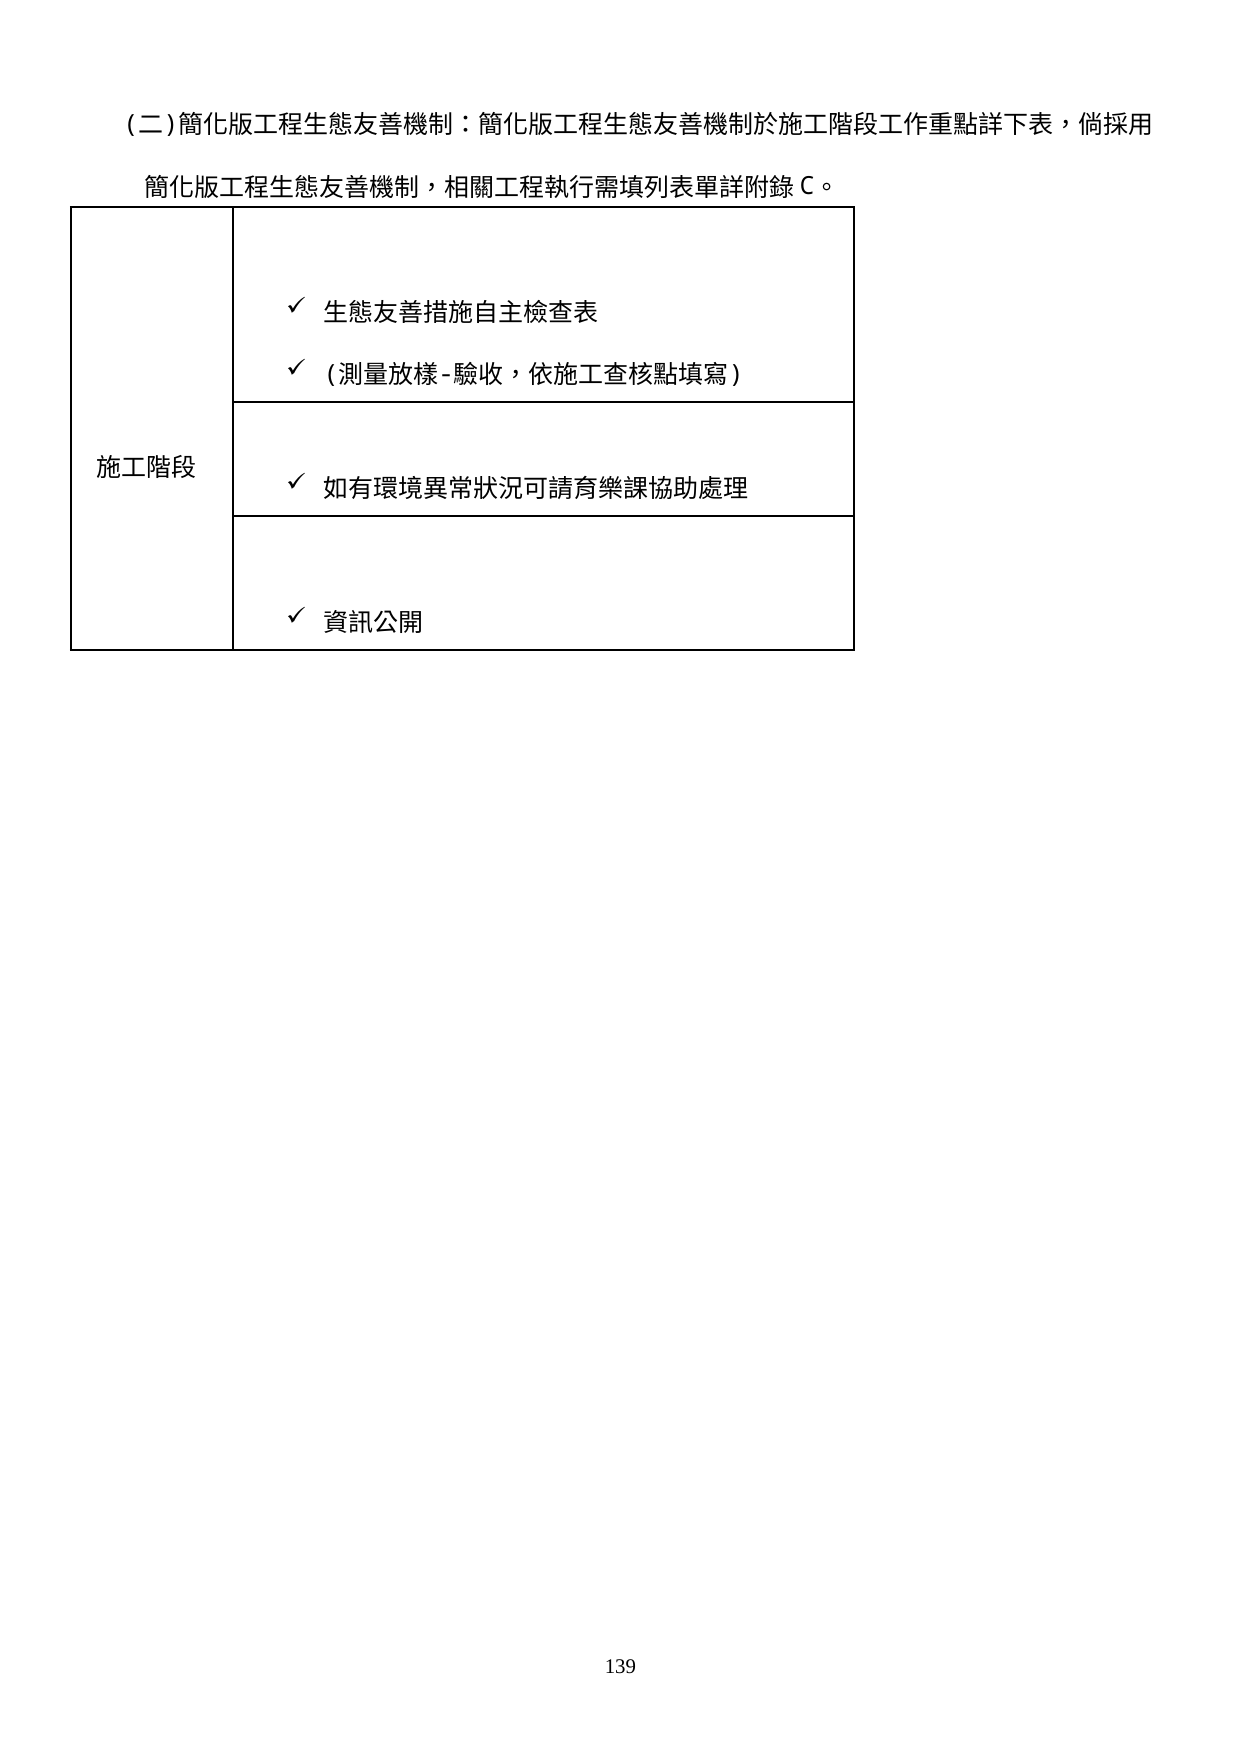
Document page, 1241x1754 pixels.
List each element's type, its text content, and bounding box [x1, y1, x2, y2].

table_header 施工階段 [72, 208, 232, 649]
table_cell 資訊公開 [234, 517, 853, 649]
text (二)簡化版工程生態友善機制：簡化版工程生態友善機制於施工階段工作重點詳下表，倘採用簡化版工程生態友善機制，相關工程執行需填列表單詳附錄C。 [108, 81, 1169, 206]
table_header 生態友善措施自主檢查表 (測量放樣-驗收，依施工查核點填寫) [234, 208, 853, 401]
table_cell 如有環境異常狀況可請育樂課協助處理 [234, 403, 853, 515]
